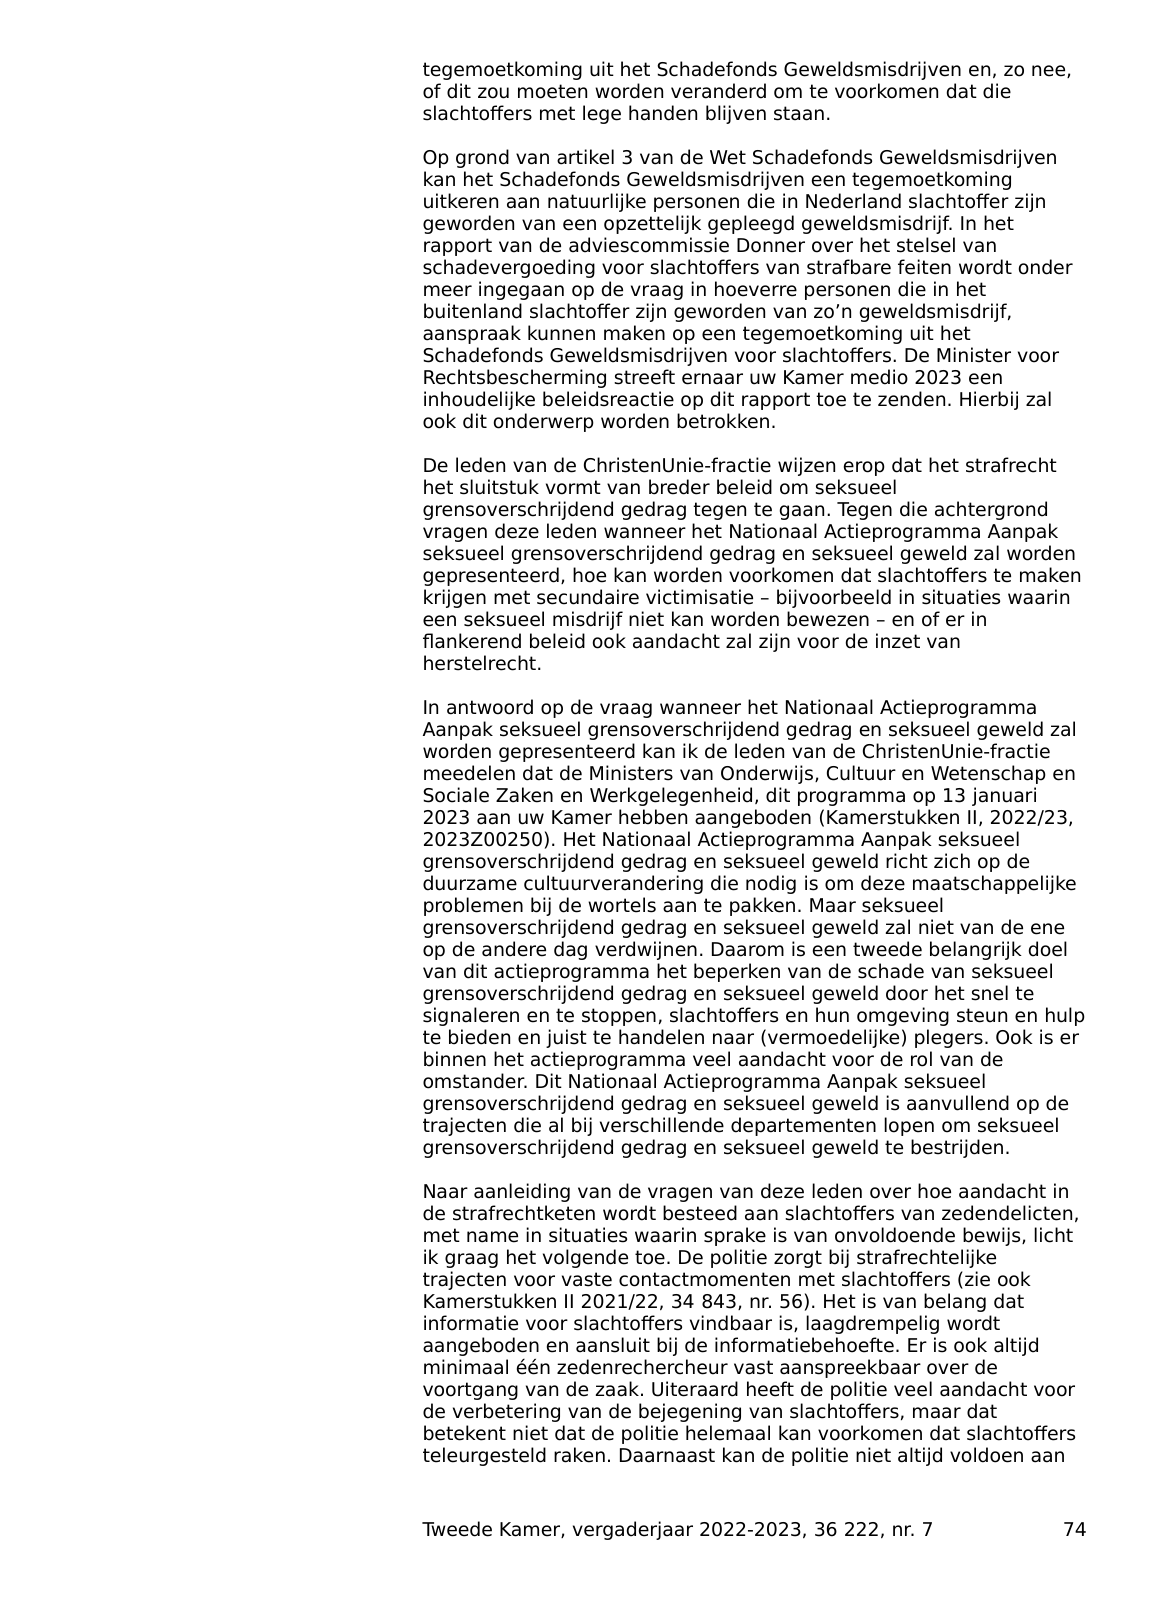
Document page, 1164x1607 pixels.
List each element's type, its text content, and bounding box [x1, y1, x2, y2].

text tegemoetkoming uit het Schadefonds Geweldsmisdrijven en, zo nee, of dit zou moeten worden veranderd om te voorkomen dat die slachtoffers met lege handen blijven staan. [422, 59, 1087, 125]
text In antwoord op de vraag wanneer het Nationaal Actieprogramma Aanpak seksueel grensoverschrijdend gedrag en seksueel geweld zal worden gepresenteerd kan ik de leden van de ChristenUnie-fractie meedelen dat de Ministers van Onderwijs, Cultuur en Wetenschap en Sociale Zaken en Werkgelegenheid, dit programma op 13 januari 2023 aan uw Kamer hebben aangeboden (Kamerstukken II, 2022/23, 2023Z00250). Het Nationaal Actieprogramma Aanpak seksueel grensoverschrijdend gedrag en seksueel geweld richt zich op de duurzame cultuurverandering die nodig is om deze maatschappelijke problemen bij de wortels aan te pakken. Maar seksueel grensoverschrijdend gedrag en seksueel geweld zal niet van de ene op de andere dag verdwijnen. Daarom is een tweede belangrijk doel van dit actieprogramma het beperken van de schade van seksueel grensoverschrijdend gedrag en seksueel geweld door het snel te signaleren en te stoppen, slachtoffers en hun omgeving steun en hulp te bieden en juist te handelen naar (vermoedelijke) plegers. Ook is er binnen het actieprogramma veel aandacht voor de rol van de omstander. Dit Nationaal Actieprogramma Aanpak seksueel grensoverschrijdend gedrag en seksueel geweld is aanvullend op de trajecten die al bij verschillende departementen lopen om seksueel grensoverschrijdend gedrag en seksueel geweld te bestrijden. [422, 697, 1087, 1159]
text De leden van de ChristenUnie-fractie wijzen erop dat het strafrecht het sluitstuk vormt van breder beleid om seksueel grensoverschrijdend gedrag tegen te gaan. Tegen die achtergrond vragen deze leden wanneer het Nationaal Actieprogramma Aanpak seksueel grensoverschrijdend gedrag en seksueel geweld zal worden gepresenteerd, hoe kan worden voorkomen dat slachtoffers te maken krijgen met secundaire victimisatie – bijvoorbeeld in situaties waarin een seksueel misdrijf niet kan worden bewezen – en of er in flankerend beleid ook aandacht zal zijn voor de inzet van herstelrecht. [422, 455, 1087, 675]
text Naar aanleiding van de vragen van deze leden over hoe aandacht in de strafrechtketen wordt besteed aan slachtoffers van zedendelicten, met name in situaties waarin sprake is van onvoldoende bewijs, licht ik graag het volgende toe. De politie zorgt bij strafrechtelijke trajecten voor vaste contactmomenten met slachtoffers (zie ook Kamerstukken II 2021/22, 34 843, nr. 56). Het is van belang dat informatie voor slachtoffers vindbaar is, laagdrempelig wordt aangeboden en aansluit bij de informatiebehoefte. Er is ook altijd minimaal één zedenrechercheur vast aanspreekbaar over de voortgang van de zaak. Uiteraard heeft de politie veel aandacht voor de verbetering van de bejegening van slachtoffers, maar dat betekent niet dat de politie helemaal kan voorkomen dat slachtoffers teleurgesteld raken. Daarnaast kan de politie niet altijd voldoen aan [422, 1181, 1087, 1467]
text Op grond van artikel 3 van de Wet Schadefonds Geweldsmisdrijven kan het Schadefonds Geweldsmisdrijven een tegemoetkoming uitkeren aan natuurlijke personen die in Nederland slachtoffer zijn geworden van een opzettelijk gepleegd geweldsmisdrijf. In het rapport van de adviescommissie Donner over het stelsel van schadevergoeding voor slachtoffers van strafbare feiten wordt onder meer ingegaan op de vraag in hoeverre personen die in het buitenland slachtoffer zijn geworden van zo’n geweldsmisdrijf, aanspraak kunnen maken op een tegemoetkoming uit het Schadefonds Geweldsmisdrijven voor slachtoffers. De Minister voor Rechtsbescherming streeft ernaar uw Kamer medio 2023 een inhoudelijke beleidsreactie op dit rapport toe te zenden. Hierbij zal ook dit onderwerp worden betrokken. [422, 147, 1087, 433]
